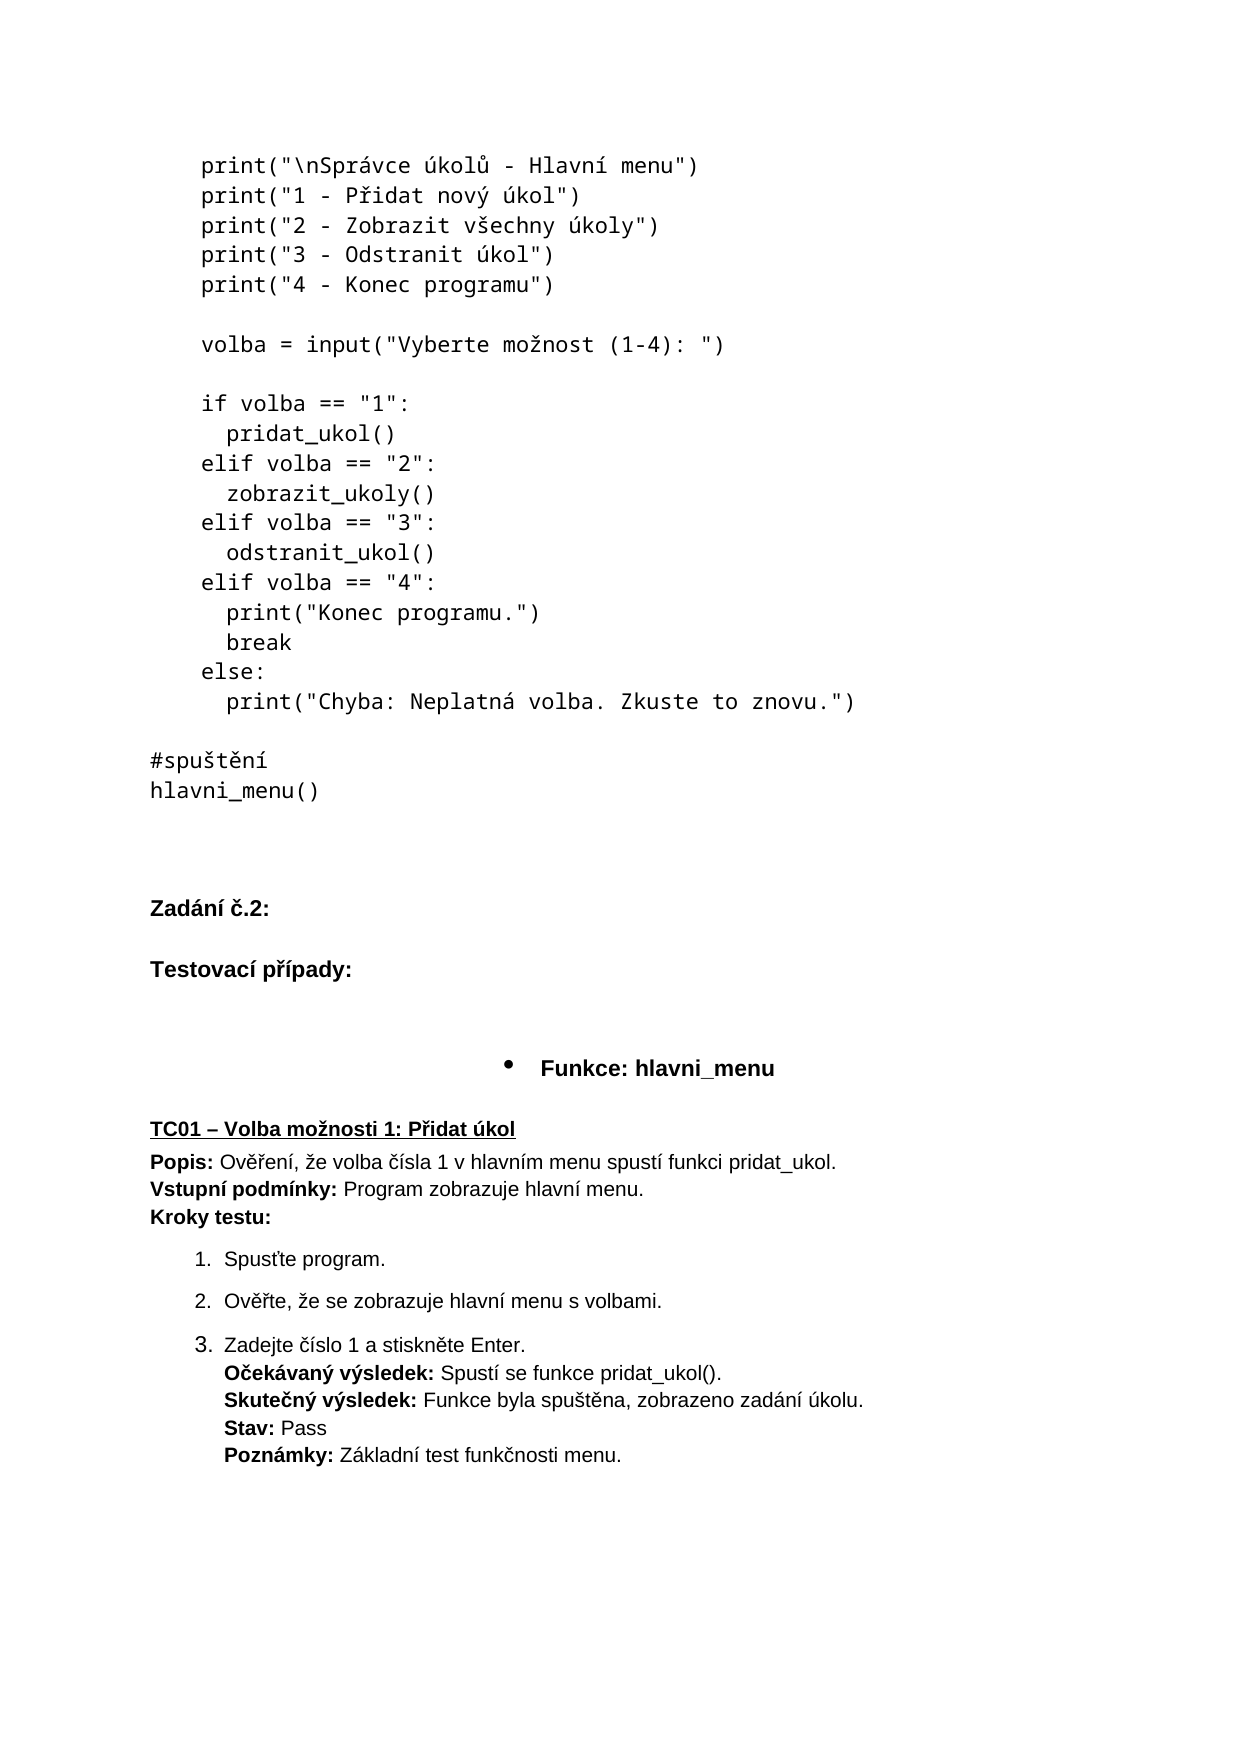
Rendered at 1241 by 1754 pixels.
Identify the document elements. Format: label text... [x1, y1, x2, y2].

text print("3 - Odstranit úkol") [150, 239, 1090, 269]
text break [150, 626, 1090, 656]
text zobrazit_ukoly() [150, 477, 1090, 507]
text Popis: Ověření, že volba čísla 1 v hlavním menu spustí funkci pridat_ukol. Vstupní podmínky: Program zobrazuje hlavní menu. Kroky testu: [150, 1149, 1090, 1228]
text print("Konec programu.") [150, 597, 1090, 626]
text elif volba == "3": [150, 507, 1090, 537]
text print("\nSprávce úkolů - Hlavní menu") [150, 150, 1090, 180]
text print("4 - Konec programu") [150, 269, 1090, 299]
text odstranit_ukol() [150, 537, 1090, 567]
text Testovací případy: [150, 956, 1090, 982]
list Zadejte číslo 1 a stiskněte Enter. Očekávaný výsledek: Spustí se funkce pridat_ukol(). Skutečný výsledek: Funkce byla spuštěna, zobrazeno zadání úkolu. Stav: Pass Poznámky: Základní test funkčnosti menu. [194, 1331, 1090, 1467]
text Zadání č.2: [150, 895, 1090, 922]
text print("Chyba: Neplatná volba. Zkuste to znovu.") [150, 686, 1090, 716]
text print("1 - Přidat nový úkol") [150, 180, 1090, 209]
list Ověřte, že se zobrazuje hlavní menu s volbami. [194, 1289, 1090, 1313]
text #spuštění [150, 746, 1090, 775]
subtitle TC01 – Volba možnosti 1: Přidat úkol [150, 1117, 1090, 1141]
list Spusťte program. [194, 1247, 1090, 1271]
text volba = input("Vyberte možnost (1-4): ") [150, 329, 1090, 358]
subtitle Funkce: hlavni_menu [187, 1054, 1090, 1084]
text print("2 - Zobrazit všechny úkoly") [150, 209, 1090, 239]
text pridat_ukol() [150, 418, 1090, 448]
text elif volba == "2": [150, 448, 1090, 477]
text if volba == "1": [150, 388, 1090, 418]
text elif volba == "4": [150, 567, 1090, 597]
text else: [150, 656, 1090, 686]
text hlavni_menu() [150, 775, 1090, 805]
